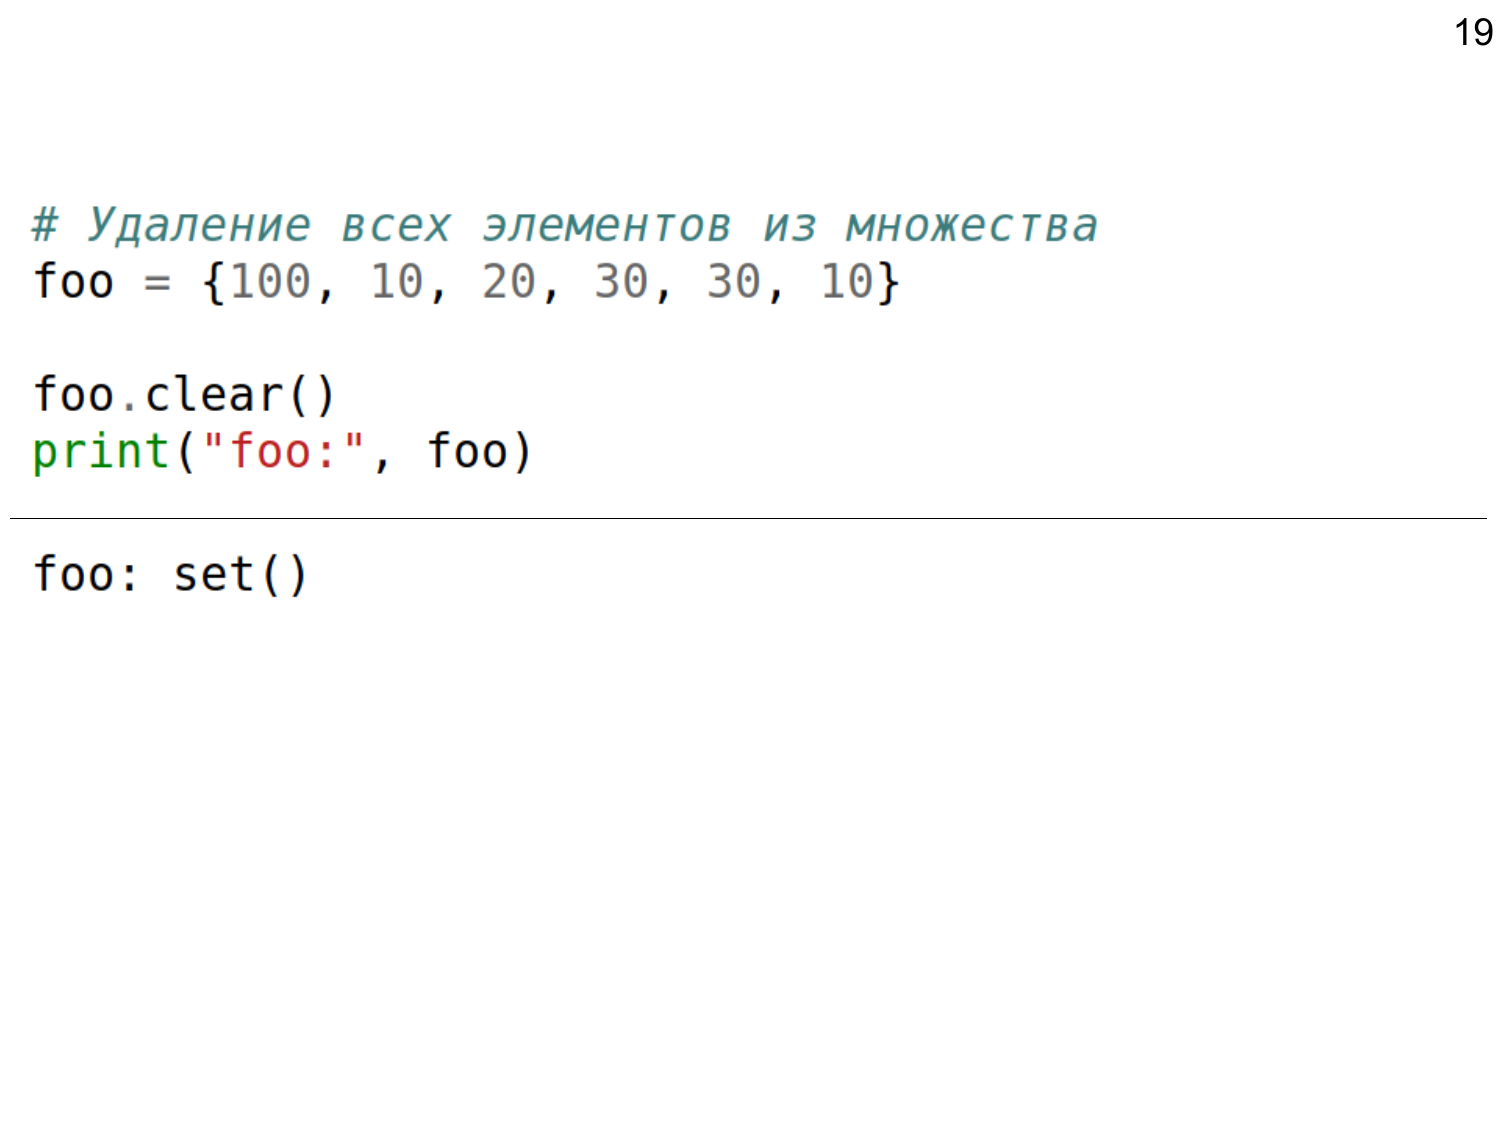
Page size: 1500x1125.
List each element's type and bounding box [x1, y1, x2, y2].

picture [26, 537, 313, 613]
picture [20, 191, 1114, 488]
